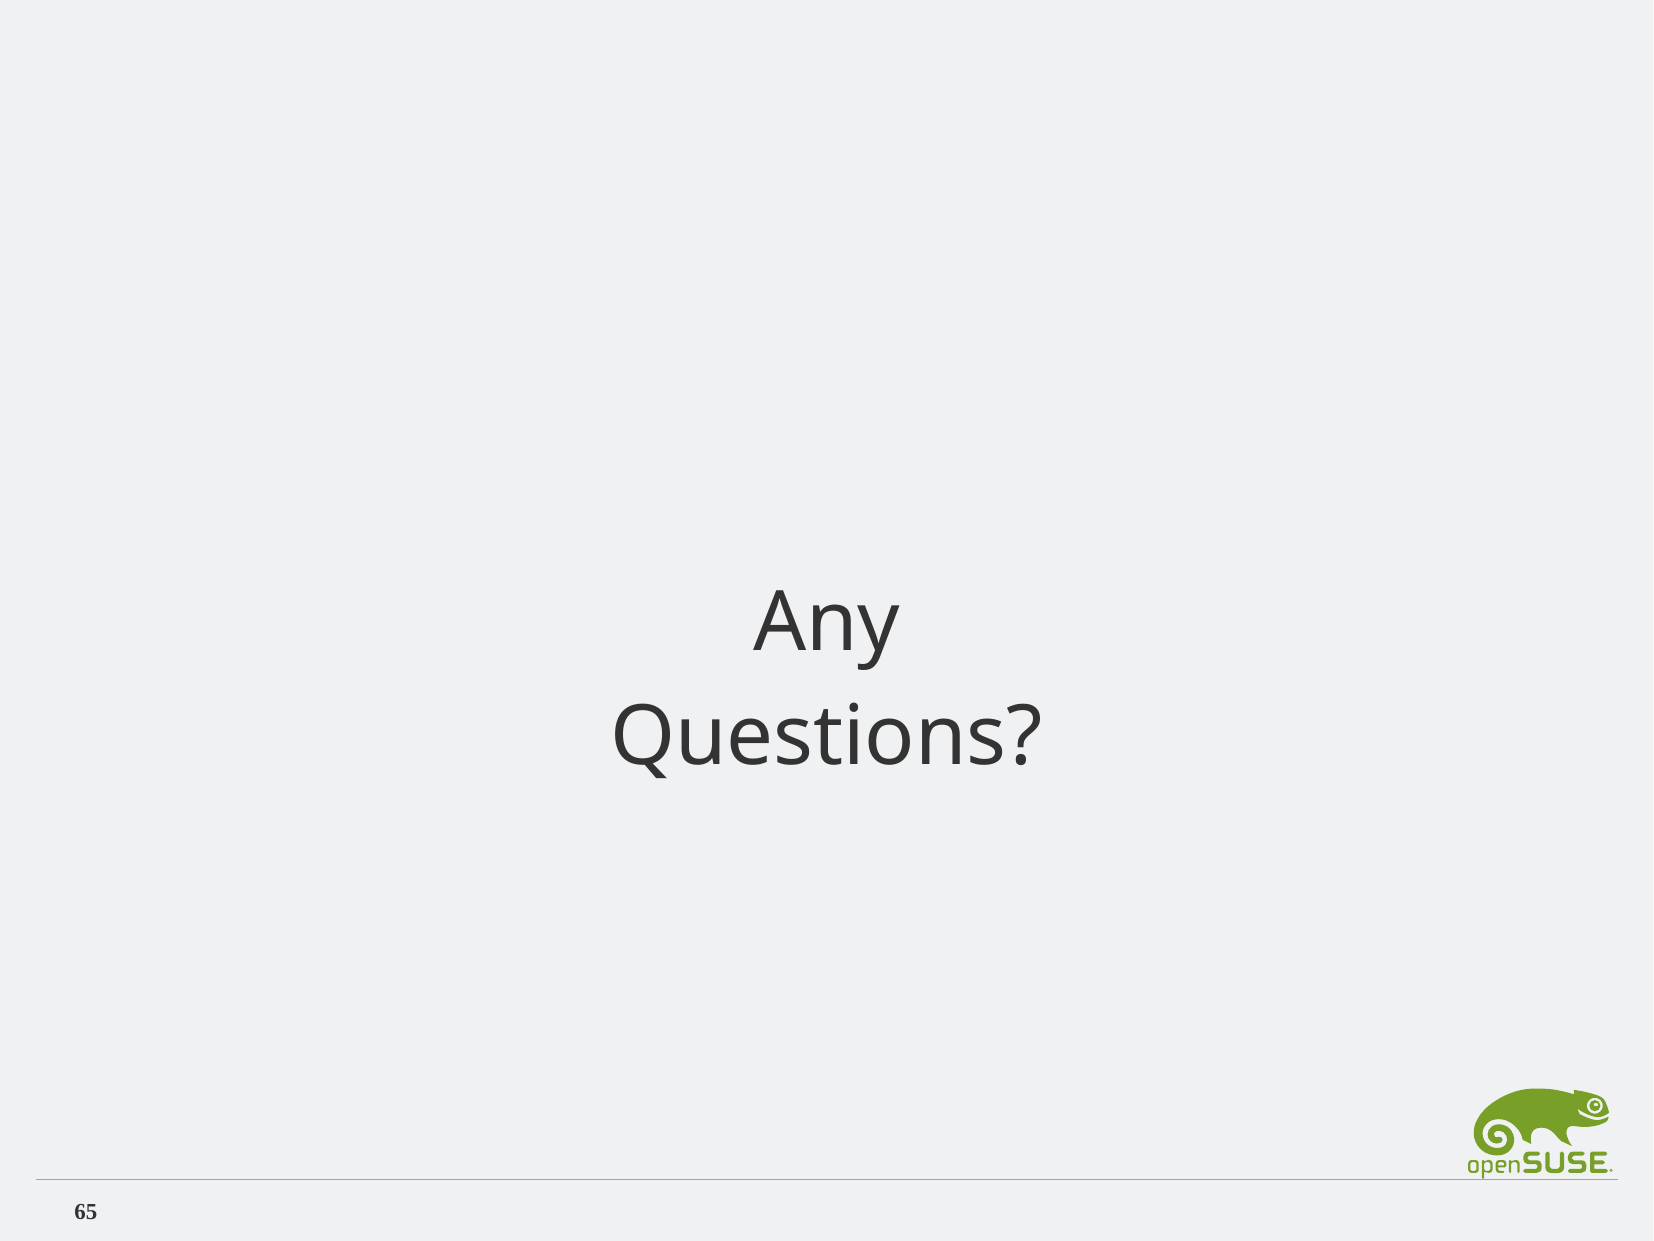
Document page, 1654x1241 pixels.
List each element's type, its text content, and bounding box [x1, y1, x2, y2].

picture [0, 0, 1654, 1241]
text_box Any Questions? [541, 554, 1113, 764]
